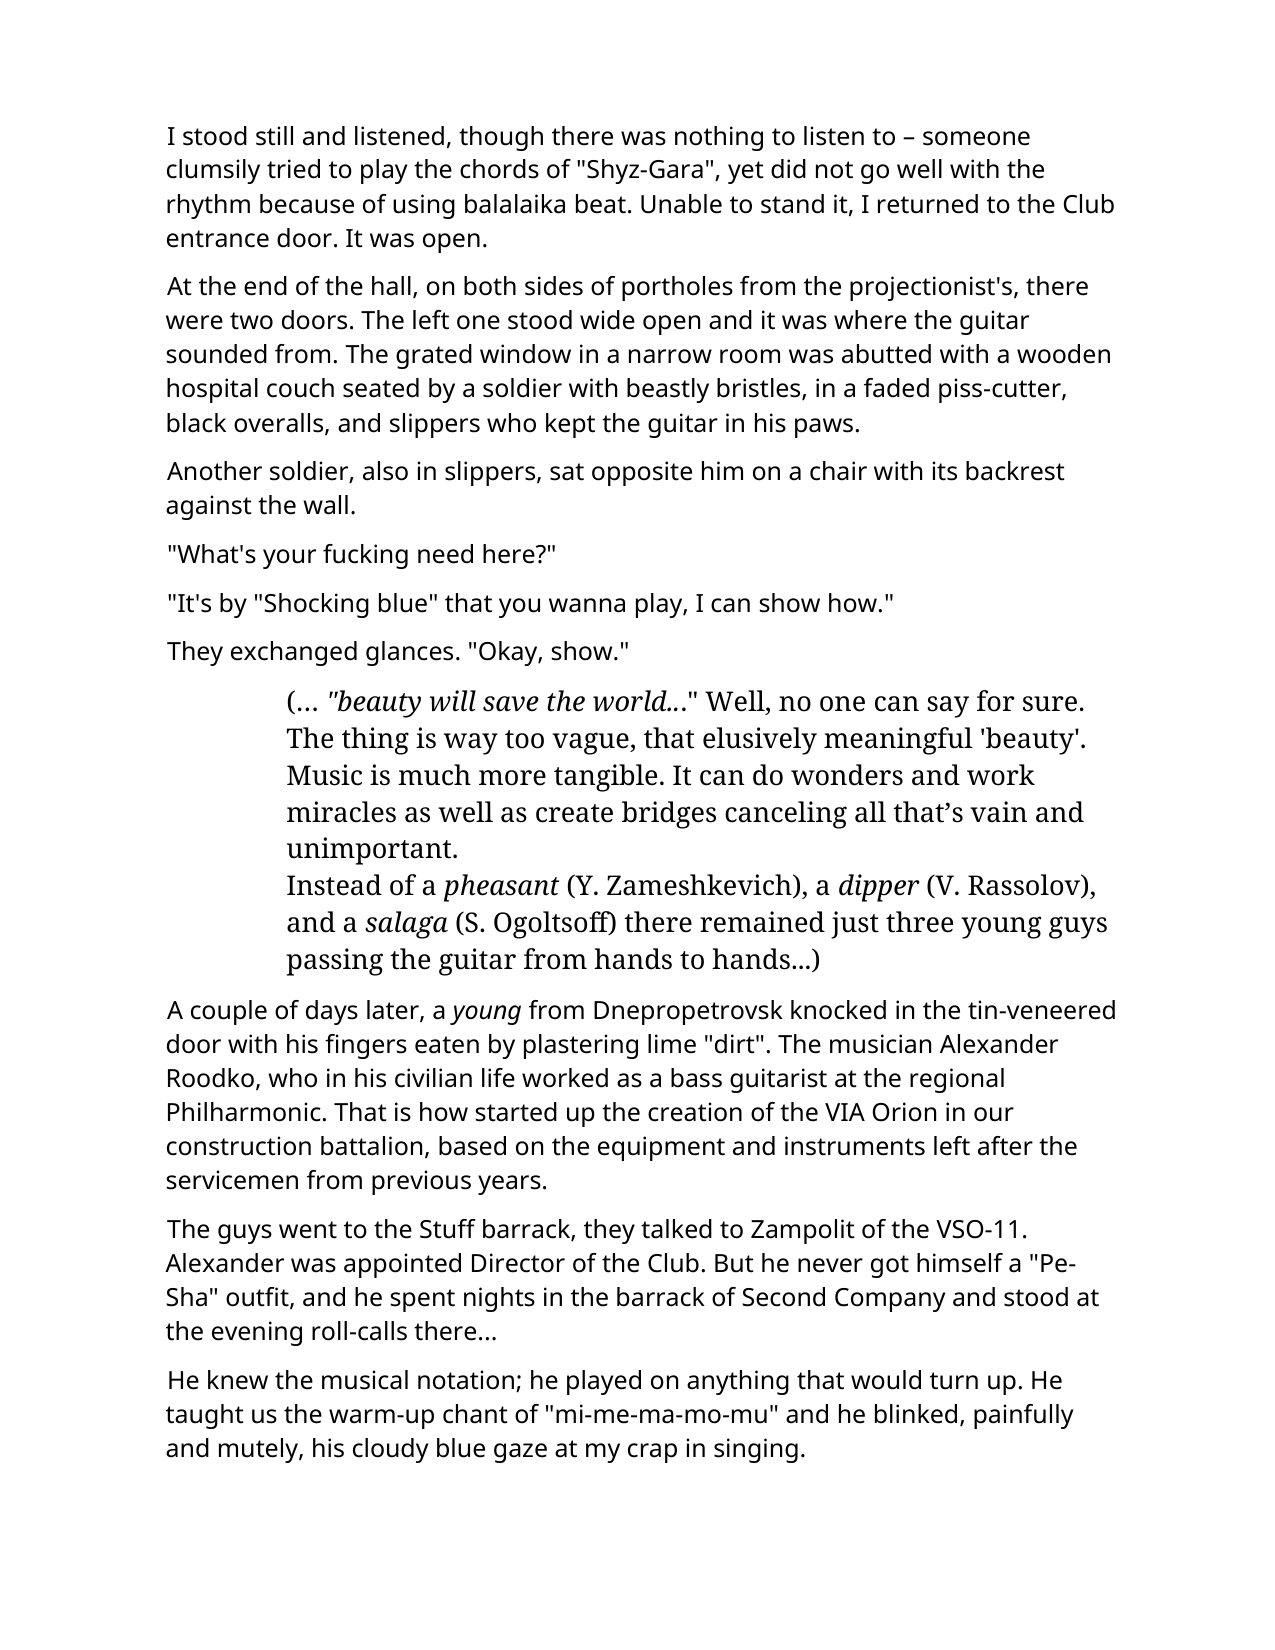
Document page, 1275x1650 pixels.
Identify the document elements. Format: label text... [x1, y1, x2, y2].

text Another soldier, also in slippers, sat opposite him on a chair with its backrest against the wall. [165, 454, 1118, 522]
list Music is much more tangible. It can do wonders and work miracles as well as create bridges canceling all that’s vain and unimportant. [286, 756, 1118, 867]
text A couple of days later, a young from Dnepropetrovsk knocked in the tin-veneered door with his fingers eaten by plastering lime "dirt". The musician Alexander Roodko, who in his civilian life worked as a bass guitarist at the regional Philharmonic. That is how started up the creation of the VIA Orion in our construction battalion, based on the equipment and instruments left after the servicemen from previous years. [165, 992, 1118, 1197]
text At the end of the hall, on both sides of portholes from the projectionist's, there were two doors. The left one stood wide open and it was where the guitar sounded from. The grated window in a narrow room was abutted with a wooden hospital couch seated by a soldier with beastly bristles, in a faded piss-cutter, black overalls, and slippers who kept the guitar in his paws. [165, 269, 1118, 439]
text I stood still and listened, though there was nothing to listen to – someone clumsily tried to play the chords of "Shyz-Gara", yet did not go well with the rhythm because of using balalaika beat. Unable to stand it, I returned to the Club entrance door. It was open. [165, 118, 1118, 254]
text The guys went to the Stuff barrack, they talked to Zampolit of the VSO-11. Alexander was appointed Director of the Club. But he never got himself a "Pe-Sha" outfit, and he spent nights in the barrack of Second Company and stood at the evening roll-calls there... [165, 1211, 1118, 1348]
text "It's by "Shocking blue" that you wanna play, I can show how." [165, 585, 1118, 619]
list Instead of a pheasant (Y. Zameshkevich), a dipper (V. Rassolov), and a salaga (S. Ogoltsoff) there remained just three young guys passing the guitar from hands to hands...) [286, 867, 1118, 977]
text They exchanged glances. "Okay, show." [165, 634, 1118, 668]
list (… "beauty will save the world..." Well, no one can say for sure. The thing is way too vague, that elusively meaningful 'beauty'. [286, 682, 1118, 756]
text "What's your fucking need here?" [165, 537, 1118, 571]
text He knew the musical notation; he played on anything that would turn up. He taught us the warm-up chant of "mi-me-ma-mo-mu" and he blinked, painfully and mutely, his cloudy blue gaze at my crap in singing. [165, 1362, 1118, 1464]
